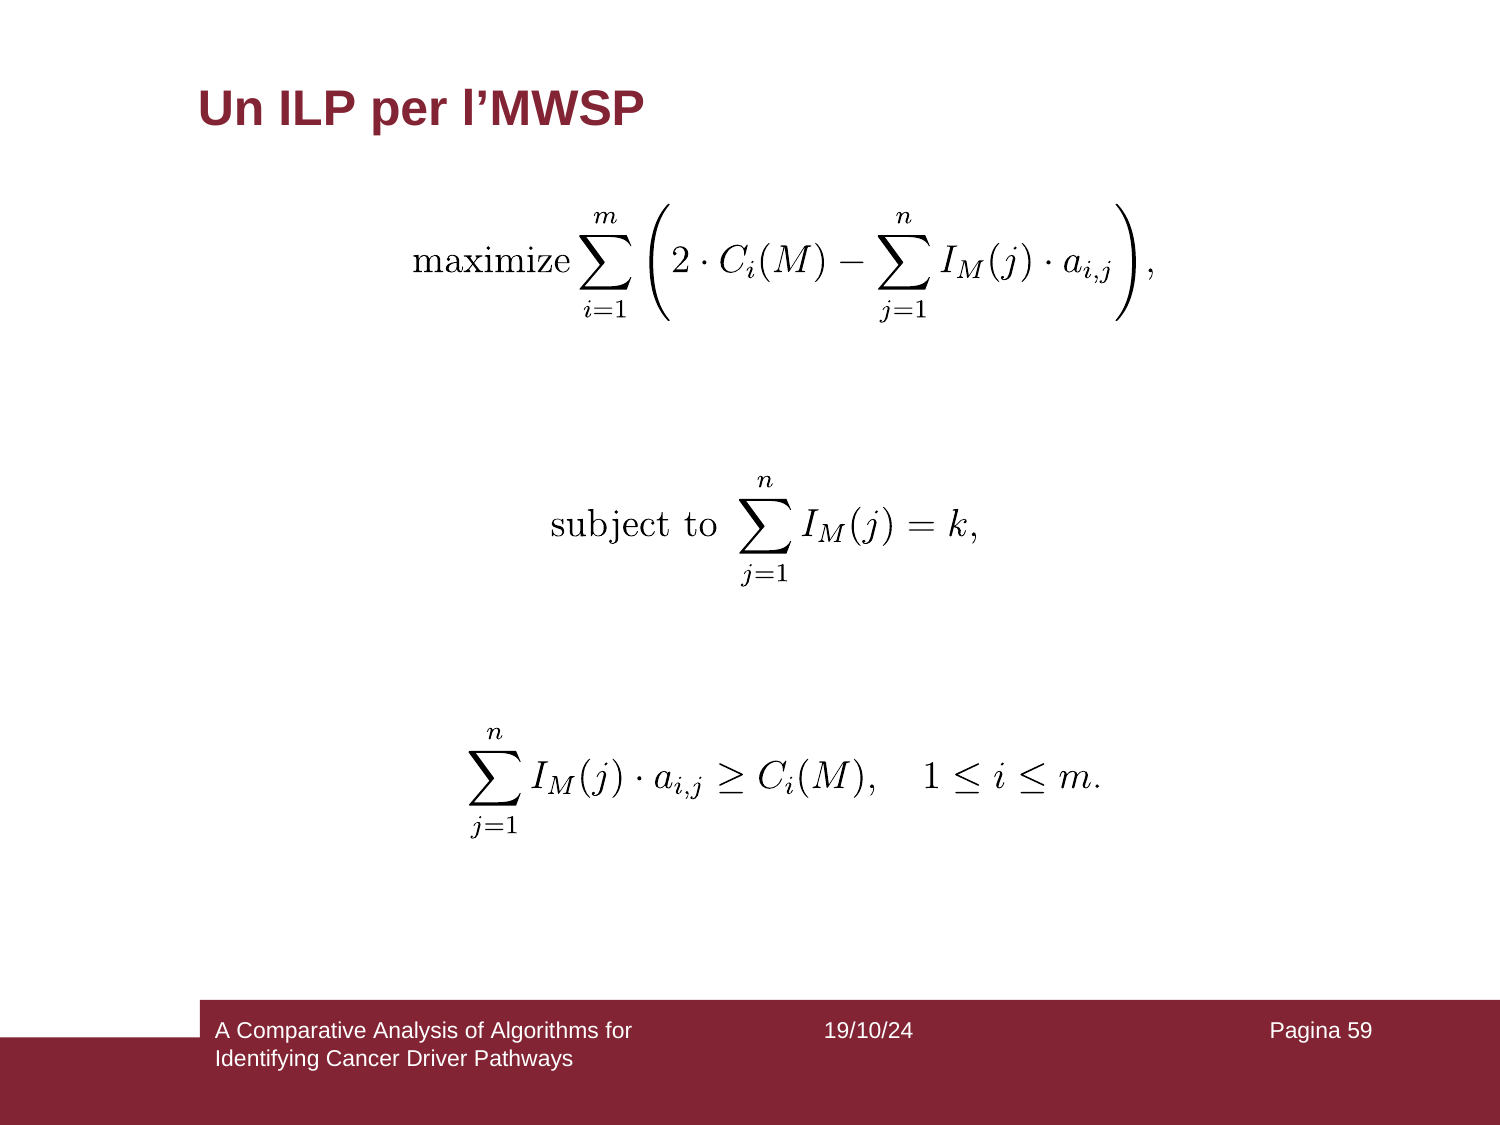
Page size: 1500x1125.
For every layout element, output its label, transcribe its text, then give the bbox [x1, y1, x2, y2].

picture [551, 475, 977, 587]
picture [413, 203, 1153, 323]
picture [468, 727, 1100, 839]
text_box A Comparative Analysis of Algorithms for Identifying Cancer Driver Pathways [199, 1008, 676, 1084]
text_box Pagina <number> [1074, 1008, 1388, 1084]
title Un ILP per l’MWSP [183, 67, 1400, 150]
text_box 19/10/24 [712, 1008, 1026, 1084]
